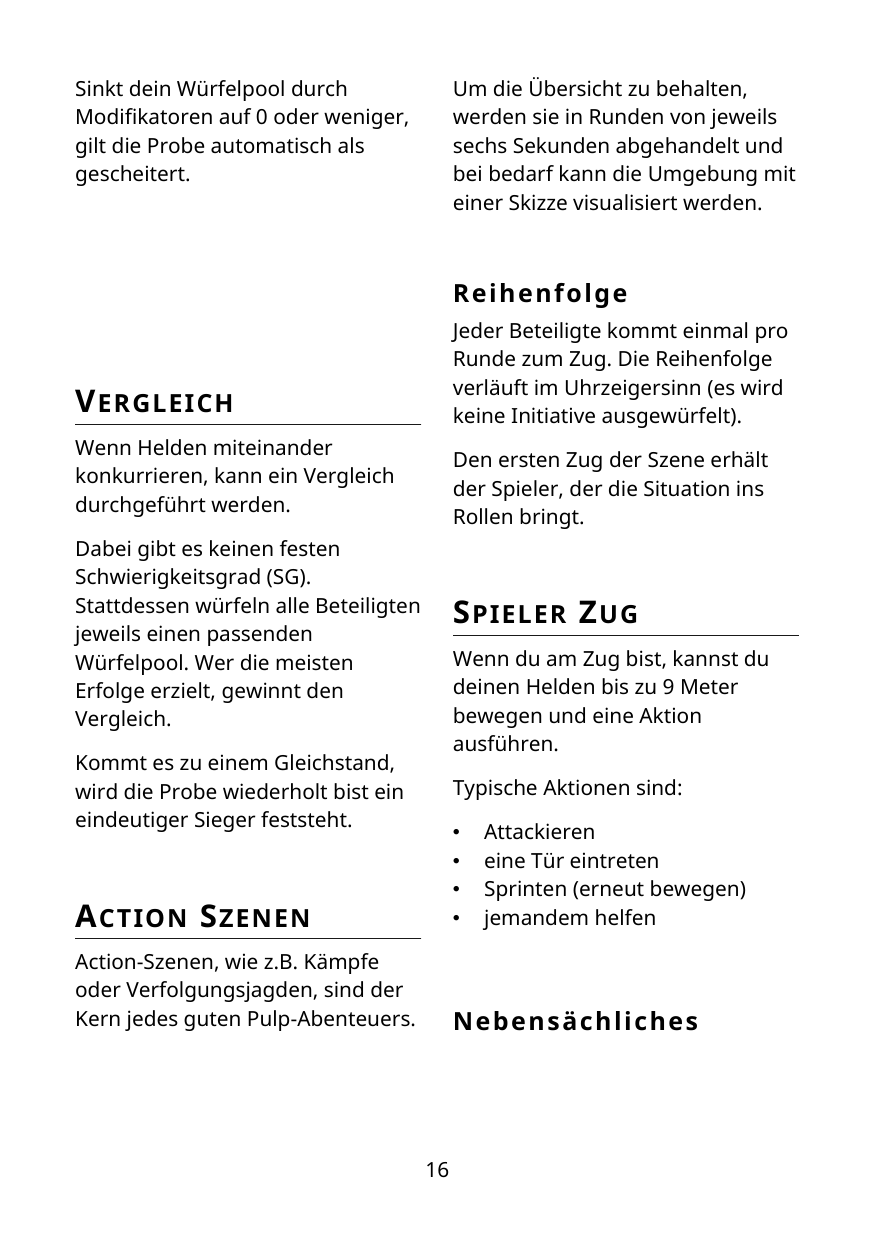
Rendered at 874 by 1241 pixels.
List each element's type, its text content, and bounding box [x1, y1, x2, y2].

text Wenn du am Zug bist, kannst du deinen Helden bis zu 9 Meter bewegen und eine Aktion ausführen. [453, 644, 799, 758]
text Dabei gibt es keinen festen Schwierigkeitsgrad (SG). Stattdessen würfeln alle Beteiligten jeweils einen passenden Würfelpool. Wer die meisten Erfolge erzielt, gewinnt den Vergleich. [75, 534, 421, 733]
text Den ersten Zug der Szene erhält der Spieler, der die Situation ins Rollen bringt. [453, 445, 799, 531]
list eine Tür eintreten [453, 846, 799, 874]
text Kommt es zu einem Gleichstand, wird die Probe wiederholt bist ein eindeutiger Sieger feststeht. [75, 748, 421, 834]
subtitle Vergleich [75, 379, 421, 424]
text Typische Aktionen sind: [453, 773, 799, 802]
list Sprinten (erneut bewegen) [453, 874, 799, 903]
text Wenn Helden miteinander konkurrieren, kann ein Vergleich durchgeführt werden. [75, 433, 421, 518]
list jemandem helfen [453, 903, 799, 931]
text Action-Szenen, wie z.B. Kämpfe oder Verfolgungsjagden, sind der Kern jedes guten Pulp-Abenteuers. [75, 947, 421, 1032]
subtitle Action Szenen [75, 893, 421, 938]
subtitle Spieler Zug [453, 590, 799, 635]
text Um die Übersicht zu behalten, werden sie in Runden von jeweils sechs Sekunden abgehandelt und bei bedarf kann die Umgebung mit einer Skizze visualisiert werden. [453, 74, 799, 216]
list Attackieren [453, 817, 799, 846]
text Jeder Beteiligte kommt einmal pro Runde zum Zug. Die Reihenfolge verläuft im Uhrzeigersinn (es wird keine Initiative ausgewürfelt). [453, 316, 799, 430]
subtitle Reihenfolge [453, 276, 799, 310]
subtitle Nebensächliches [453, 1003, 799, 1038]
text Sinkt dein Würfelpool durch Modifikatoren auf 0 oder weniger, gilt die Probe automatisch als gescheitert. [75, 74, 421, 188]
